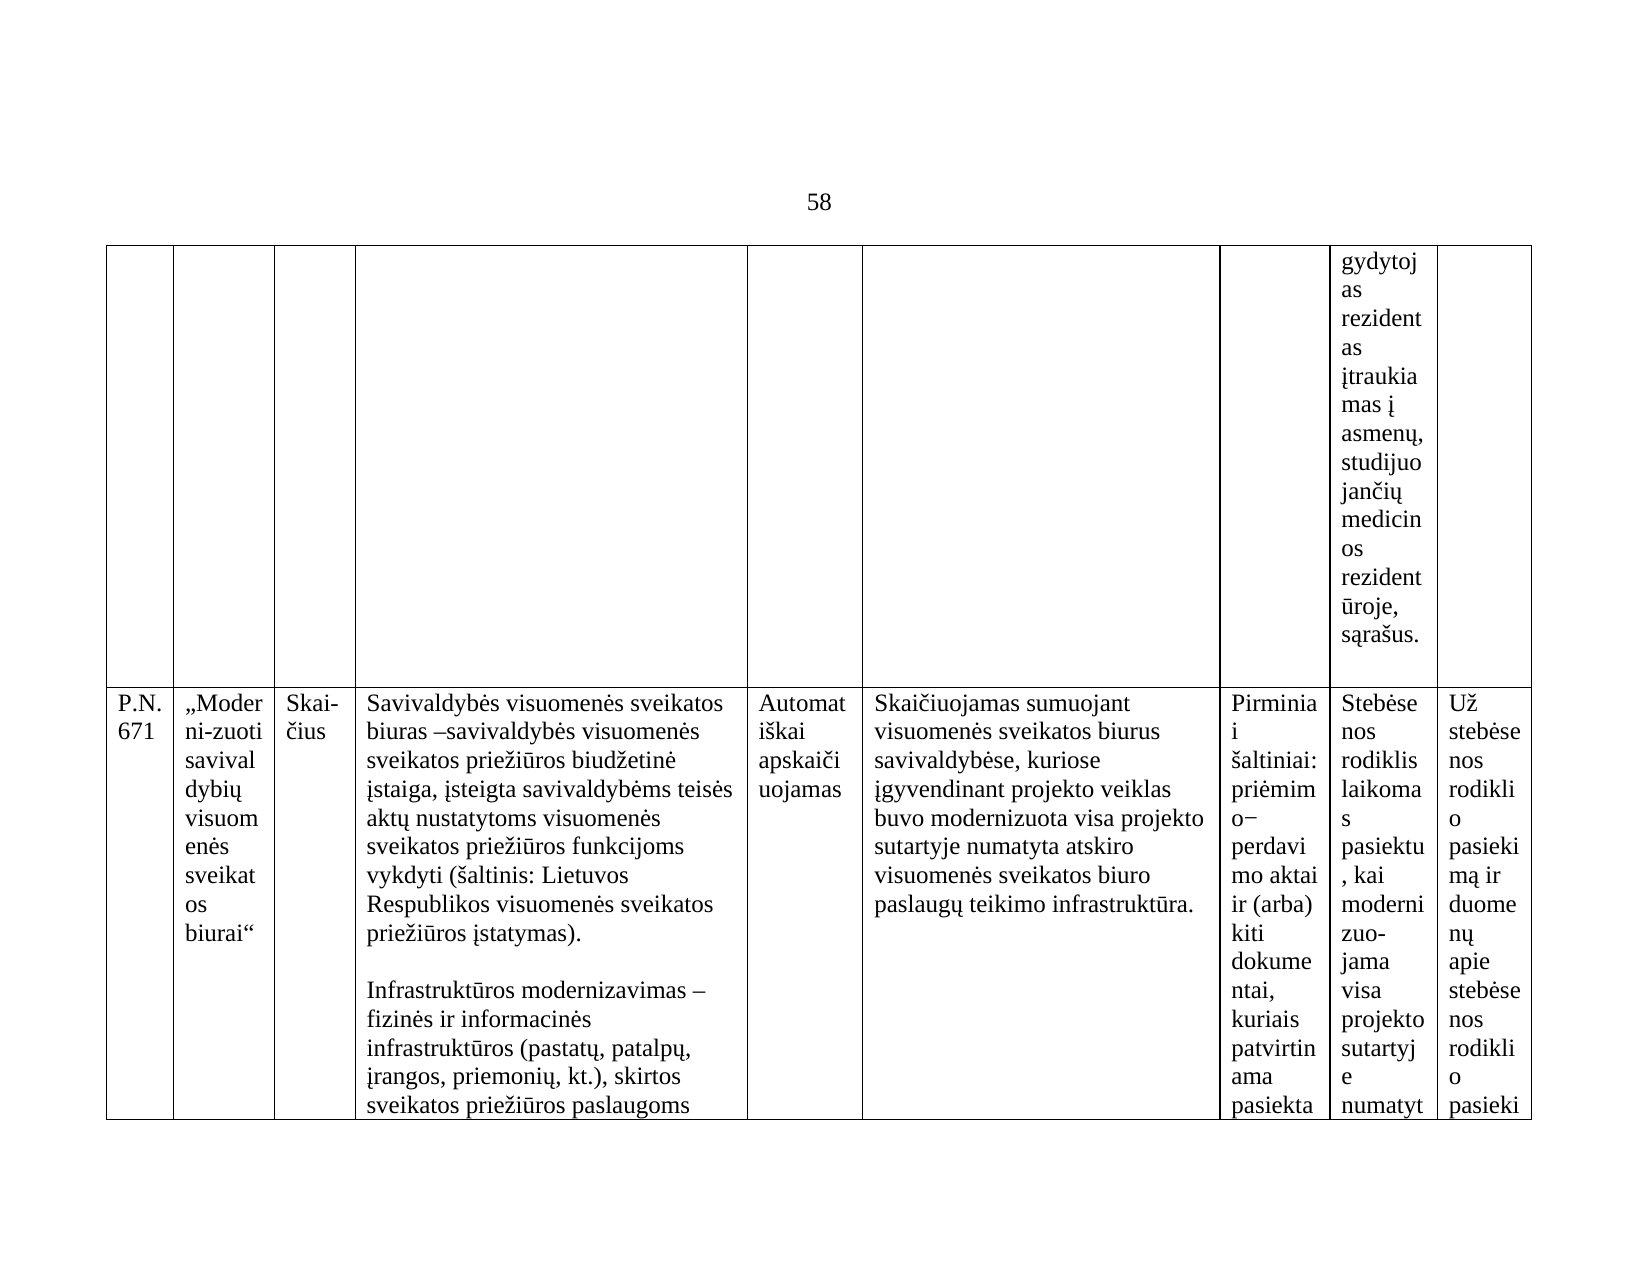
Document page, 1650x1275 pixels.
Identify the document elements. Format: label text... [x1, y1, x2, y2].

table_cell Skai-čius [275, 688, 355, 1119]
table_cell [748, 246, 862, 687]
table_cell [863, 246, 1219, 687]
table_cell [356, 246, 747, 687]
table_cell Savivaldybės visuomenės sveikatos biuras –savivaldybės visuomenės sveikatos priežiūros biudžetinė įstaiga, įsteigta savivaldybėms teisės aktų nustatytoms visuomenės sveikatos priežiūros funkcijoms vykdyti (šaltinis: Lietuvos Respublikos visuomenės sveikatos priežiūros įstatymas). Infrastruktūros modernizavimas – fizinės ir informacinės infrastruktūros (pastatų, patalpų, įrangos, priemonių, kt.), skirtos sveikatos priežiūros paslaugoms [356, 688, 747, 1119]
table_cell „Moderni-zuoti savivaldybių visuomenės sveikatos biurai“ [174, 688, 274, 1119]
table_cell gydytojas rezidentas įtraukiamas į asmenų, studijuojančių medicinos rezidentūroje, sąrašus. [1331, 246, 1437, 687]
table_cell [275, 246, 355, 687]
table_cell Už stebėsenos rodiklio pasiekimą ir duomenų apie stebėsenos rodiklio pasieki [1438, 688, 1531, 1119]
table_cell Automatiškai apskaičiuojamas [748, 688, 862, 1119]
table_cell [174, 246, 274, 687]
table_cell [1438, 246, 1531, 687]
table_cell [107, 246, 173, 687]
table_cell Pirminiai šaltiniai: priėmimo− perdavimo aktai ir (arba) kiti dokumentai, kuriais patvirtinama pasiekta [1221, 688, 1329, 1119]
table_cell P.N.671 [107, 688, 173, 1119]
table_cell [1221, 246, 1329, 687]
table_cell Skaičiuojamas sumuojant visuomenės sveikatos biurus savivaldybėse, kuriose įgyvendinant projekto veiklas buvo modernizuota visa projekto sutartyje numatyta atskiro visuomenės sveikatos biuro paslaugų teikimo infrastruktūra. [863, 688, 1219, 1119]
table_cell Stebėsenos rodiklis laikomas pasiektu, kai modernizuo-jama visa projekto sutartyje numatyt [1331, 688, 1437, 1119]
